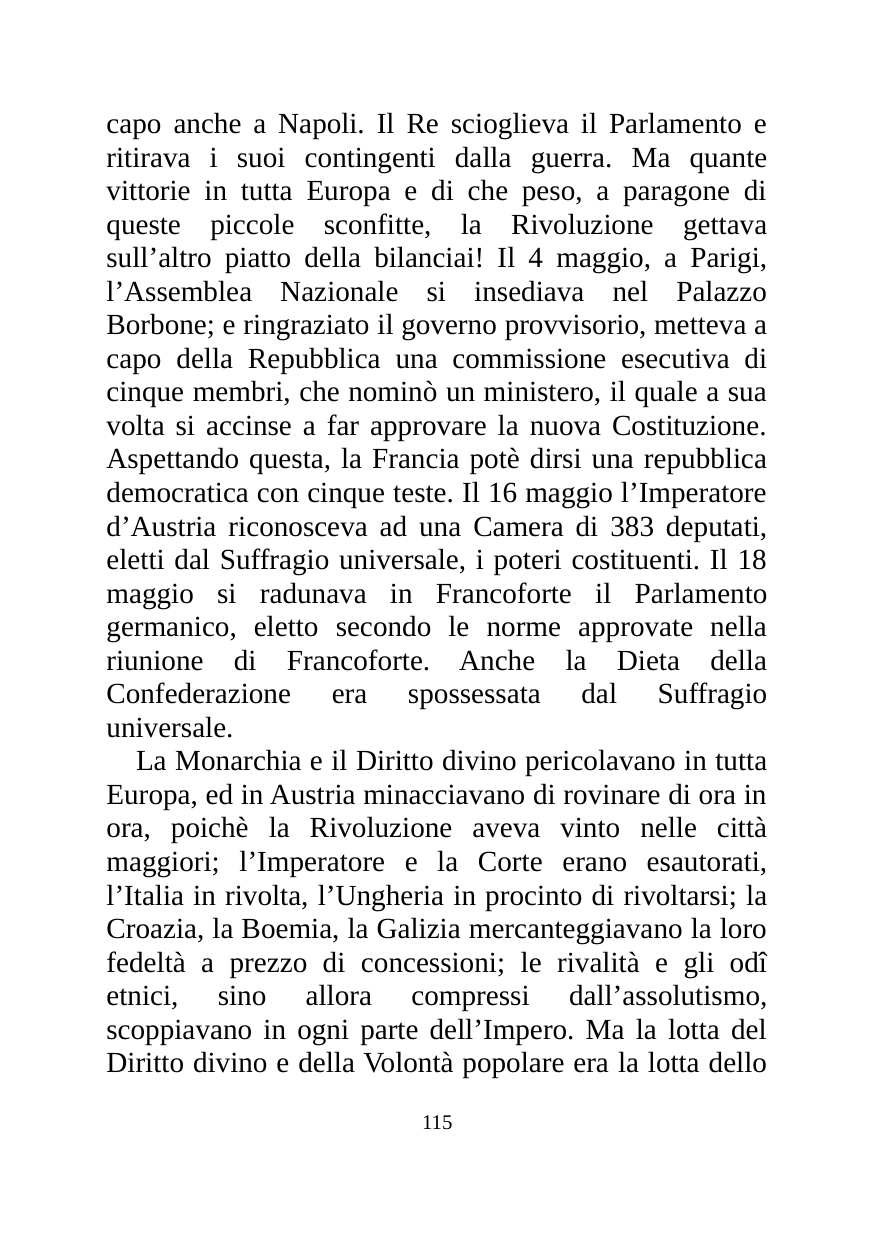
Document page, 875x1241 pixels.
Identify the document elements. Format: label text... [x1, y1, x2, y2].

text capo anche a Napoli. Il Re scioglieva il Parlamento e ritirava i suoi contingenti dalla guerra. Ma quante vittorie in tutta Europa e di che peso, a paragone di queste piccole sconfitte, la Rivoluzione gettava sull’altro piatto della bilanciai! Il 4 maggio, a Parigi, l’Assemblea Nazionale si insediava nel Palazzo Borbone; e ringraziato il governo provvisorio, metteva a capo della Repubblica una commissione esecutiva di cinque membri, che nominò un ministero, il quale a sua volta si accinse a far approvare la nuova Costituzione. Aspettando questa, la Francia potè dirsi una repubblica democratica con cinque teste. Il 16 maggio l’Imperatore d’Austria riconosceva ad una Camera di 383 deputati, eletti dal Suffragio universale, i poteri costituenti. Il 18 maggio si radunava in Francoforte il Parlamento germanico, eletto secondo le norme approvate nella riunione di Francoforte. Anche la Dieta della Confederazione era spossessata dal Suffragio universale. [106, 106, 768, 743]
text La Monarchia e il Diritto divino pericolavano in tutta Europa, ed in Austria minacciavano di rovinare di ora in ora, poichè la Rivoluzione aveva vinto nelle città maggiori; l’Imperatore e la Corte erano esautorati, l’Italia in rivolta, l’Ungheria in procinto di rivoltarsi; la Croazia, la Boemia, la Galizia mercanteggiavano la loro fedeltà a prezzo di concessioni; le rivalità e gli odî etnici, sino allora compressi dall’assolutismo, scoppiavano in ogni parte dell’Impero. Ma la lotta del Diritto divino e della Volontà popolare era la lotta dello [106, 743, 768, 1079]
